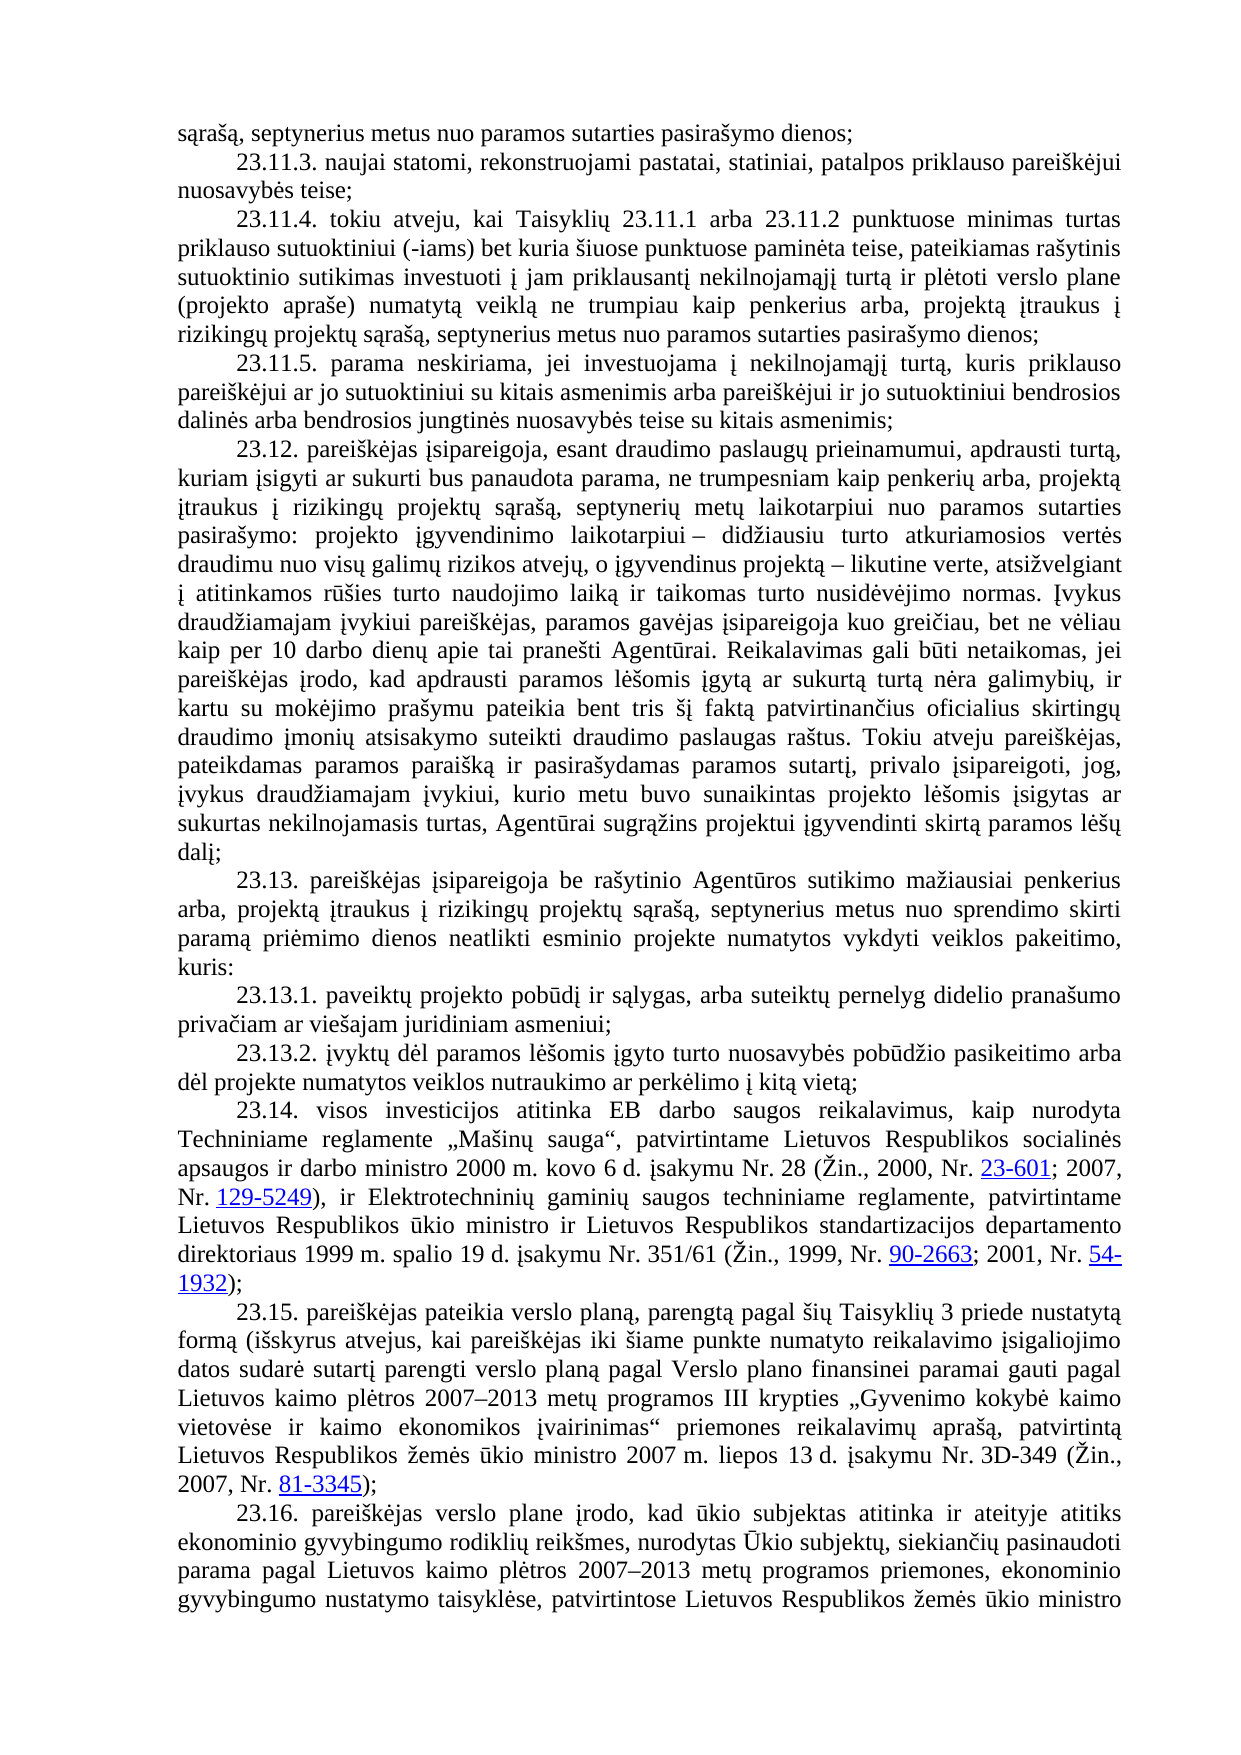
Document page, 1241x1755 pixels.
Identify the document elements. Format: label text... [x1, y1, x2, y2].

text 23.11.5. parama neskiriama, jei investuojama į nekilnojamąjį turtą, kuris priklauso pareiškėjui ar jo sutuoktiniui su kitais asmenimis arba pareiškėjui ir jo sutuoktiniui bendrosios dalinės arba bendrosios jungtinės nuosavybės teise su kitais asmenimis; [177, 348, 1122, 434]
text 23.14. visos investicijos atitinka EB darbo saugos reikalavimus, kaip nurodyta Techniniame reglamente „Mašinų sauga“, patvirtintame Lietuvos Respublikos socialinės apsaugos ir darbo ministro 2000 m. kovo 6 d. įsakymu Nr. 28 (Žin., 2000, Nr. 23-601; 2007, Nr. 129-5249), ir Elektrotechninių gaminių saugos techniniame reglamente, patvirtintame Lietuvos Respublikos ūkio ministro ir Lietuvos Respublikos standartizacijos departamento direktoriaus 1999 m. spalio 19 d. įsakymu Nr. 351/61 (Žin., 1999, Nr. 90-2663; 2001, Nr. 54-1932); [177, 1096, 1122, 1297]
text 23.11.4. tokiu atveju, kai Taisyklių 23.11.1 arba 23.11.2 punktuose minimas turtas priklauso sutuoktiniui (-iams) bet kuria šiuose punktuose paminėta teise, pateikiamas rašytinis sutuoktinio sutikimas investuoti į jam priklausantį nekilnojamąjį turtą ir plėtoti verslo plane (projekto apraše) numatytą veiklą ne trumpiau kaip penkerius arba, projektą įtraukus į rizikingų projektų sąrašą, septynerius metus nuo paramos sutarties pasirašymo dienos; [177, 204, 1122, 348]
text 23.15. pareiškėjas pateikia verslo planą, parengtą pagal šių Taisyklių 3 priede nustatytą formą (išskyrus atvejus, kai pareiškėjas iki šiame punkte numatyto reikalavimo įsigaliojimo datos sudarė sutartį parengti verslo planą pagal Verslo plano finansinei paramai gauti pagal Lietuvos kaimo plėtros 2007–2013 metų programos III krypties „Gyvenimo kokybė kaimo vietovėse ir kaimo ekonomikos įvairinimas“ priemones reikalavimų aprašą, patvirtintą Lietuvos Respublikos žemės ūkio ministro 2007 m. liepos 13 d. įsakymu Nr. 3D-349 (Žin., 2007, Nr. 81-3345); [177, 1297, 1122, 1498]
text 23.13. pareiškėjas įsipareigoja be rašytinio Agentūros sutikimo mažiausiai penkerius arba, projektą įtraukus į rizikingų projektų sąrašą, septynerius metus nuo sprendimo skirti paramą priėmimo dienos neatlikti esminio projekte numatytos vykdyti veiklos pakeitimo, kuris: [177, 866, 1122, 981]
text 23.13.2. įvyktų dėl paramos lėšomis įgyto turto nuosavybės pobūdžio pasikeitimo arba dėl projekte numatytos veiklos nutraukimo ar perkėlimo į kitą vietą; [177, 1038, 1122, 1096]
text 23.13.1. paveiktų projekto pobūdį ir sąlygas, arba suteiktų pernelyg didelio pranašumo privačiam ar viešajam juridiniam asmeniui; [177, 981, 1122, 1038]
text 23.12. pareiškėjas įsipareigoja, esant draudimo paslaugų prieinamumui, apdrausti turtą, kuriam įsigyti ar sukurti bus panaudota parama, ne trumpesniam kaip penkerių arba, projektą įtraukus į rizikingų projektų sąrašą, septynerių metų laikotarpiui nuo paramos sutarties pasirašymo: projekto įgyvendinimo laikotarpiui – didžiausiu turto atkuriamosios vertės draudimu nuo visų galimų rizikos atvejų, o įgyvendinus projektą – likutine verte, atsižvelgiant į atitinkamos rūšies turto naudojimo laiką ir taikomas turto nusidėvėjimo normas. Įvykus draudžiamajam įvykiui pareiškėjas, paramos gavėjas įsipareigoja kuo greičiau, bet ne vėliau kaip per 10 darbo dienų apie tai pranešti Agentūrai. Reikalavimas gali būti netaikomas, jei pareiškėjas įrodo, kad apdrausti paramos lėšomis įgytą ar sukurtą turtą nėra galimybių, ir kartu su mokėjimo prašymu pateikia bent tris šį faktą patvirtinančius oficialius skirtingų draudimo įmonių atsisakymo suteikti draudimo paslaugas raštus. Tokiu atveju pareiškėjas, pateikdamas paramos paraišką ir pasirašydamas paramos sutartį, privalo įsipareigoti, jog, įvykus draudžiamajam įvykiui, kurio metu buvo sunaikintas projekto lėšomis įsigytas ar sukurtas nekilnojamasis turtas, Agentūrai sugrąžins projektui įgyvendinti skirtą paramos lėšų dalį; [177, 434, 1122, 866]
text 23.11.3. naujai statomi, rekonstruojami pastatai, statiniai, patalpos priklauso pareiškėjui nuosavybės teise; [177, 147, 1122, 204]
text 23.16. pareiškėjas verslo plane įrodo, kad ūkio subjektas atitinka ir ateityje atitiks ekonominio gyvybingumo rodiklių reikšmes, nurodytas Ūkio subjektų, siekiančių pasinaudoti parama pagal Lietuvos kaimo plėtros 2007–2013 metų programos priemones, ekonominio gyvybingumo nustatymo taisyklėse, patvirtintose Lietuvos Respublikos žemės ūkio ministro [177, 1498, 1122, 1613]
text sąrašą, septynerius metus nuo paramos sutarties pasirašymo dienos; [177, 118, 1122, 147]
